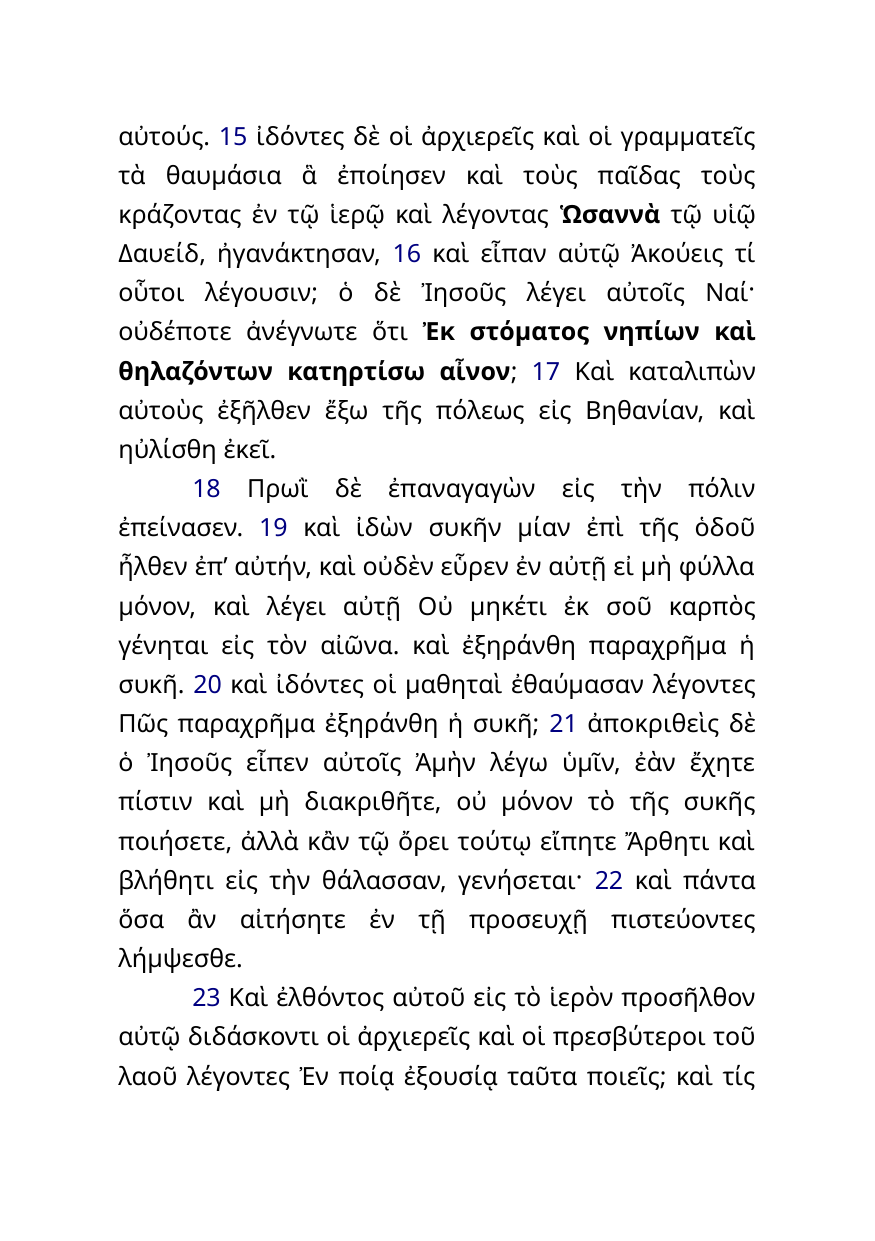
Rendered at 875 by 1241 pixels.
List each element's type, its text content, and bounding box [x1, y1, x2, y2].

text 18 Πρωῒ δὲ ἐπαναγαγὼν εἰς τὴν πόλιν ἐπείνασεν. 19 καὶ ἰδὼν συκῆν μίαν ἐπὶ τῆς ὁδοῦ ἦλθεν ἐπ’ αὐτήν, καὶ οὐδὲν εὗρεν ἐν αὐτῇ εἰ μὴ φύλλα μόνον, καὶ λέγει αὐτῇ Οὐ μηκέτι ἐκ σοῦ καρπὸς γένηται εἰς τὸν αἰῶνα. καὶ ἐξηράνθη παραχρῆμα ἡ συκῆ. 20 καὶ ἰδόντες οἱ μαθηταὶ ἐθαύμασαν λέγοντες Πῶς παραχρῆμα ἐξηράνθη ἡ συκῆ; 21 ἀποκριθεὶς δὲ ὁ Ἰησοῦς εἶπεν αὐτοῖς Ἀμὴν λέγω ὑμῖν, ἐὰν ἔχητε πίστιν καὶ μὴ διακριθῆτε, οὐ μόνον τὸ τῆς συκῆς ποιήσετε, ἀλλὰ κἂν τῷ ὄρει τούτῳ εἴπητε Ἄρθητι καὶ βλήθητι εἰς τὴν θάλασσαν, γενήσεται· 22 καὶ πάντα ὅσα ἂν αἰτήσητε ἐν τῇ προσευχῇ πιστεύοντες λήμψεσθε. [118, 471, 756, 975]
text αὐτούς. 15 ἰδόντες δὲ οἱ ἀρχιερεῖς καὶ οἱ γραμματεῖς τὰ θαυμάσια ἃ ἐποίησεν καὶ τοὺς παῖδας τοὺς κράζοντας ἐν τῷ ἱερῷ καὶ λέγοντας Ὡσαννὰ τῷ υἱῷ Δαυείδ, ἠγανάκτησαν, 16 καὶ εἶπαν αὐτῷ Ἀκούεις τί οὗτοι λέγουσιν; ὁ δὲ Ἰησοῦς λέγει αὐτοῖς Ναί· οὐδέποτε ἀνέγνωτε ὅτι Ἐκ στόματος νηπίων καὶ θηλαζόντων κατηρτίσω αἶνον; 17 Καὶ καταλιπὼν αὐτοὺς ἐξῆλθεν ἔξω τῆς πόλεως εἰς Βηθανίαν, καὶ ηὐλίσθη ἐκεῖ. [118, 118, 756, 466]
text 23 Καὶ ἐλθόντος αὐτοῦ εἰς τὸ ἱερὸν προσῆλθον αὐτῷ διδάσκοντι οἱ ἀρχιερεῖς καὶ οἱ πρεσβύτεροι τοῦ λαοῦ λέγοντες Ἐν ποίᾳ ἐξουσίᾳ ταῦτα ποιεῖς; καὶ τίς [118, 980, 756, 1092]
